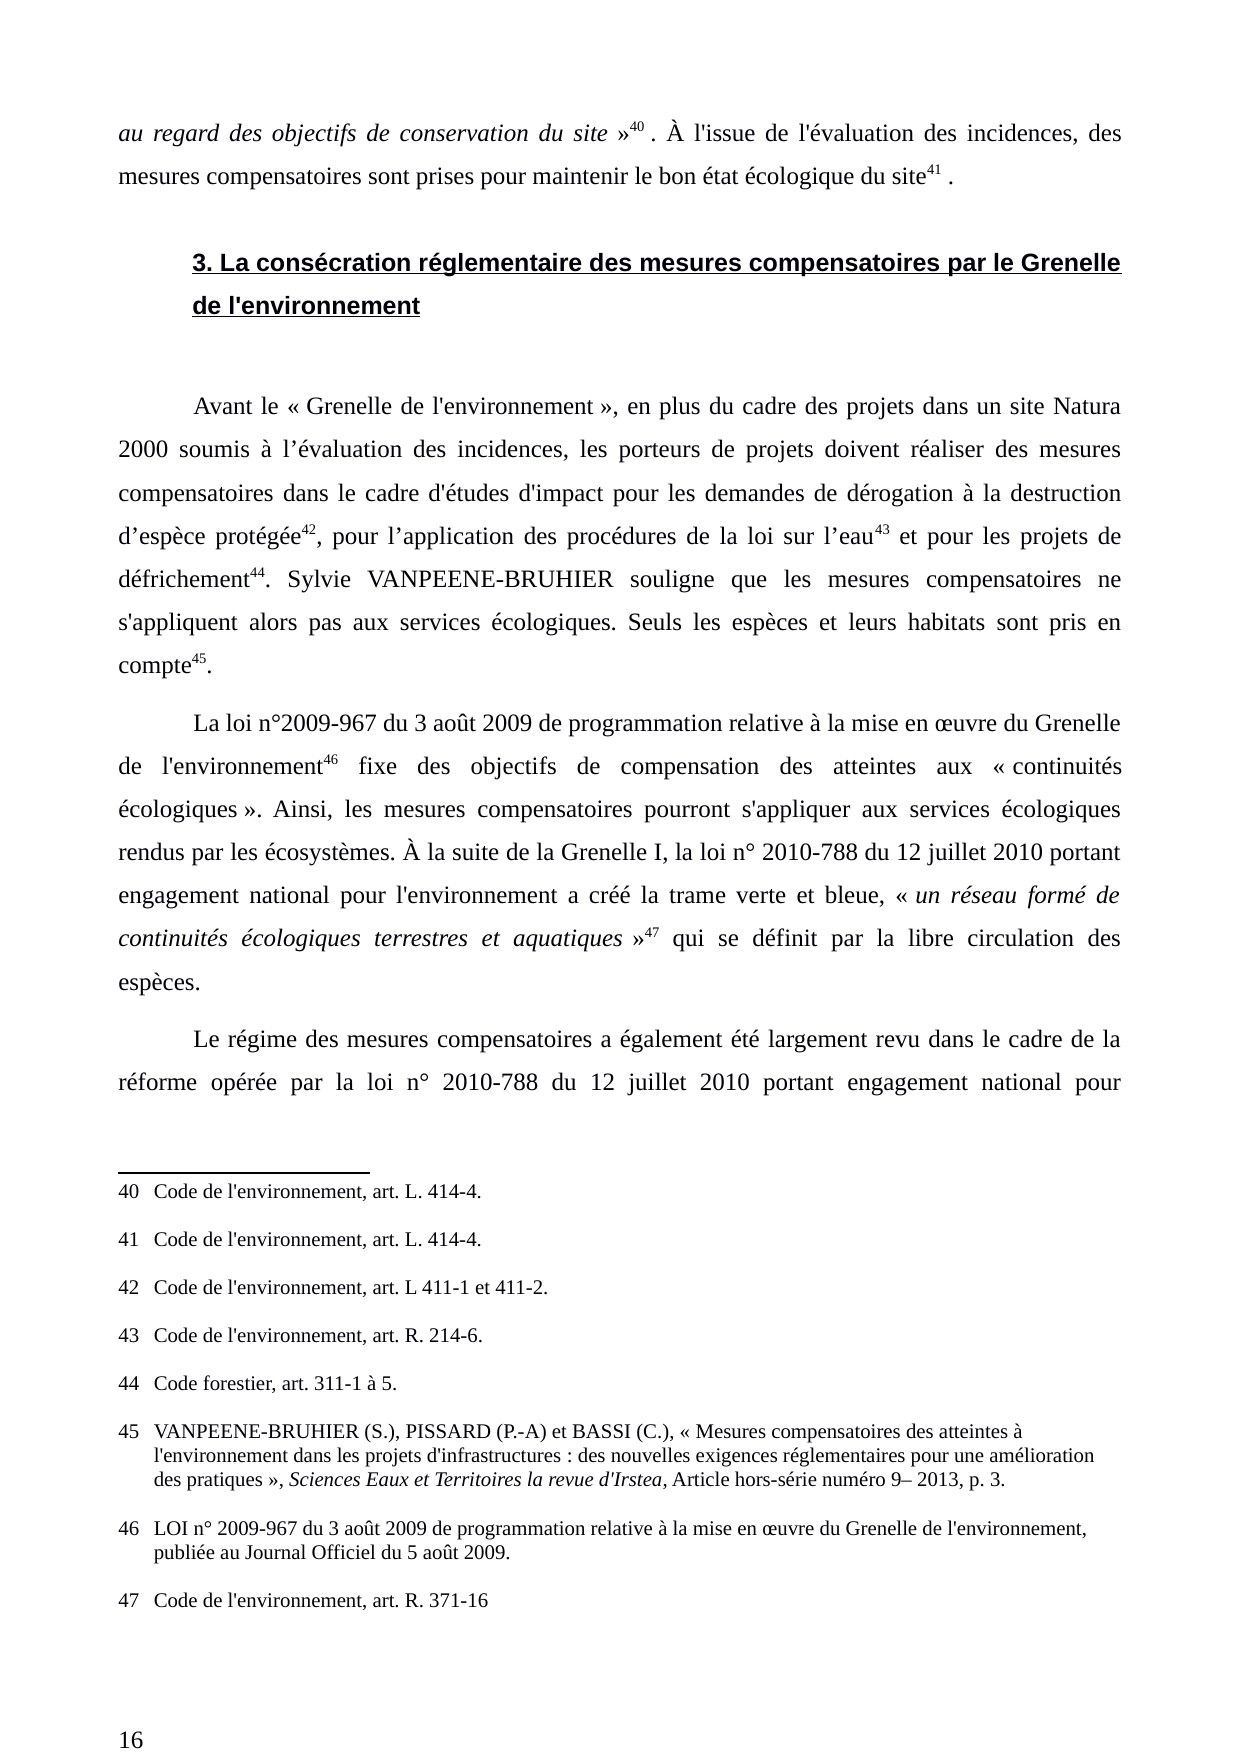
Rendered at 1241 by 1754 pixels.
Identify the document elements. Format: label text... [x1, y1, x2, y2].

text Code de l'environnement, art. R. 214-6. [118, 1323, 1122, 1347]
text Le régime des mesures compensatoires a également été largement revu dans le cadre de la réforme opérée par la loi n° 2010-788 du 12 juillet 2010 portant engagement national pour [118, 1024, 1122, 1096]
text Code forestier, art. 311-1 à 5. [118, 1371, 1122, 1395]
text Code de l'environnement, art. R. 371-16 [118, 1588, 1122, 1612]
text VANPEENE-BRUHIER (S.), PISSARD (P.-A) et BASSI (C.), « Mesures compensatoires des atteintes à l'environnement dans les projets d'infrastructures : des nouvelles exigences réglementaires pour une amélioration des pratiques », Sciences Eaux et Territoires la revue d'Irstea, Article hors-série numéro 9– 2013, p. 3. [118, 1419, 1122, 1491]
text Code de l'environnement, art. L. 414-4. [118, 1179, 1122, 1203]
text Code de l'environnement, art. L 411-1 et 411-2. [118, 1275, 1122, 1299]
text au regard des objectifs de conservation du site » . À l'issue de l'évaluation des incidences, des mesures compensatoires sont prises pour maintenir le bon état écologique du site . [118, 118, 1122, 190]
text de l'environnement [192, 274, 1122, 319]
text La loi n°2009-967 du 3 août 2009 de programmation relative à la mise en œuvre du Grenelle de l'environnement fixe des objectifs de compensation des atteintes aux « continuités écologiques ». Ainsi, les mesures compensatoires pourront s'appliquer aux services écologiques rendus par les écosystèmes. À la suite de la Grenelle I, la loi n° 2010-788 du 12 juillet 2010 portant engagement national pour l'environnement a créé la trame verte et bleue, « un réseau formé de continuités écologiques terrestres et aquatiques » qui se définit par la libre circulation des espèces. [118, 708, 1122, 995]
text Code de l'environnement, art. L. 414-4. [118, 1227, 1122, 1251]
text LOI n° 2009-967 du 3 août 2009 de programmation relative à la mise en œuvre du Grenelle de l'environnement, publiée au Journal Officiel du 5 août 2009. [118, 1516, 1122, 1564]
text Avant le « Grenelle de l'environnement », en plus du cadre des projets dans un site Natura 2000 soumis à l’évaluation des incidences, les porteurs de projets doivent réaliser des mesures compensatoires dans le cadre d'études d'impact pour les demandes de dérogation à la destruction d’espèce protégée, pour l’application des procédures de la loi sur l’eau et pour les projets de défrichement. Sylvie VANPEENE-BRUHIER souligne que les mesures compensatoires ne s'appliquent alors pas aux services écologiques. Seuls les espèces et leurs habitats sont pris en compte. [118, 391, 1122, 679]
text 3. La consécration réglementaire des mesures compensatoires par le Grenelle [192, 247, 1122, 273]
